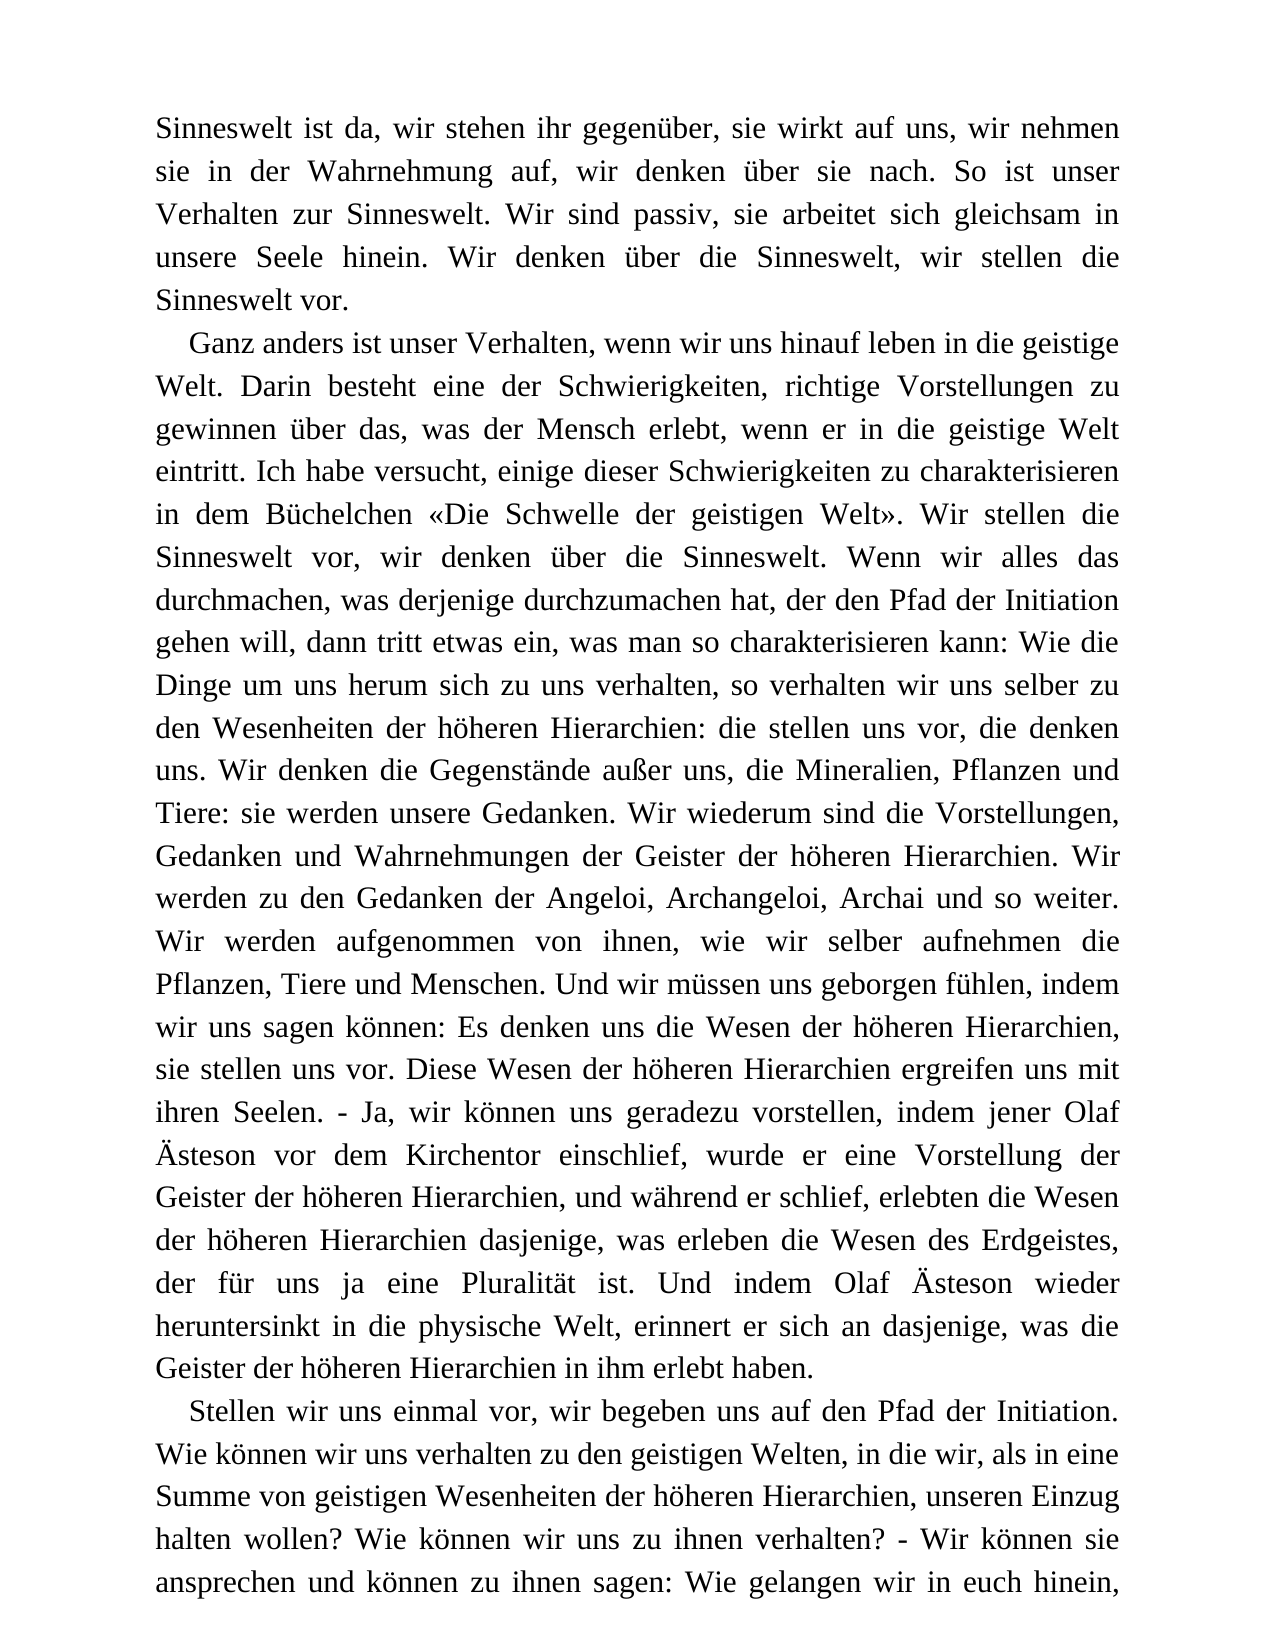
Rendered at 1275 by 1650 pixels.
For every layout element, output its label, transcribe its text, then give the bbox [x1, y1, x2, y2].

text Stellen wir uns einmal vor, wir begeben uns auf den Pfad der Initiation. Wie können wir uns verhalten zu den geistigen Welten, in die wir, als in eine Summe von geistigen Wesenheiten der höheren Hierarchien, unseren Einzug halten wollen? Wie können wir uns zu ihnen verhalten? - Wir können sie ansprechen und können zu ihnen sagen: Wie gelangen wir in euch hinein, [155, 1392, 1121, 1599]
text Ganz anders ist unser Verhalten, wenn wir uns hinauf leben in die geistige Welt. Darin besteht eine der Schwierigkeiten, richtige Vorstellungen zu gewinnen über das, was der Mensch erlebt, wenn er in die geistige Welt eintritt. Ich habe versucht, einige dieser Schwierigkeiten zu charakterisieren in dem Büchelchen «Die Schwelle der geistigen Welt». Wir stellen die Sinneswelt vor, wir denken über die Sinneswelt. Wenn wir alles das durchmachen, was derjenige durchzumachen hat, der den Pfad der Initiation gehen will, dann tritt etwas ein, was man so charakterisieren kann: Wie die Dinge um uns herum sich zu uns verhalten, so verhalten wir uns selber zu den Wesenheiten der höheren Hierarchien: die stellen uns vor, die denken uns. Wir denken die Gegenstände außer uns, die Mineralien, Pflanzen und Tiere: sie werden unsere Gedanken. Wir wiederum sind die Vorstellungen, Gedanken und Wahrnehmungen der Geister der höheren Hierarchien. Wir werden zu den Gedanken der Angeloi, Archangeloi, Archai und so weiter. Wir werden aufgenommen von ihnen, wie wir selber aufnehmen die Pflanzen, Tiere und Menschen. Und wir müssen uns geborgen fühlen, indem wir uns sagen können: Es denken uns die Wesen der höheren Hierarchien, sie stellen uns vor. Diese Wesen der höheren Hierarchien ergreifen uns mit ihren Seelen. - Ja, wir können uns geradezu vorstellen, indem jener Olaf Ästeson vor dem Kirchentor einschlief, wurde er eine Vorstellung der Geister der höheren Hierarchien, und während er schlief, erlebten die Wesen der höheren Hierarchien dasjenige, was erleben die Wesen des Erdgeistes, der für uns ja eine Pluralität ist. Und indem Olaf Ästeson wieder heruntersinkt in die physische Welt, erinnert er sich an dasjenige, was die Geister der höheren Hierarchien in ihm erlebt haben. [155, 324, 1121, 1385]
text Sinneswelt ist da, wir stehen ihr gegenüber, sie wirkt auf uns, wir nehmen sie in der Wahrnehmung auf, wir denken über sie nach. So ist unser Verhalten zur Sinneswelt. Wir sind passiv, sie arbeitet sich gleichsam in unsere Seele hinein. Wir denken über die Sinneswelt, wir stellen die Sinneswelt vor. [155, 109, 1121, 317]
